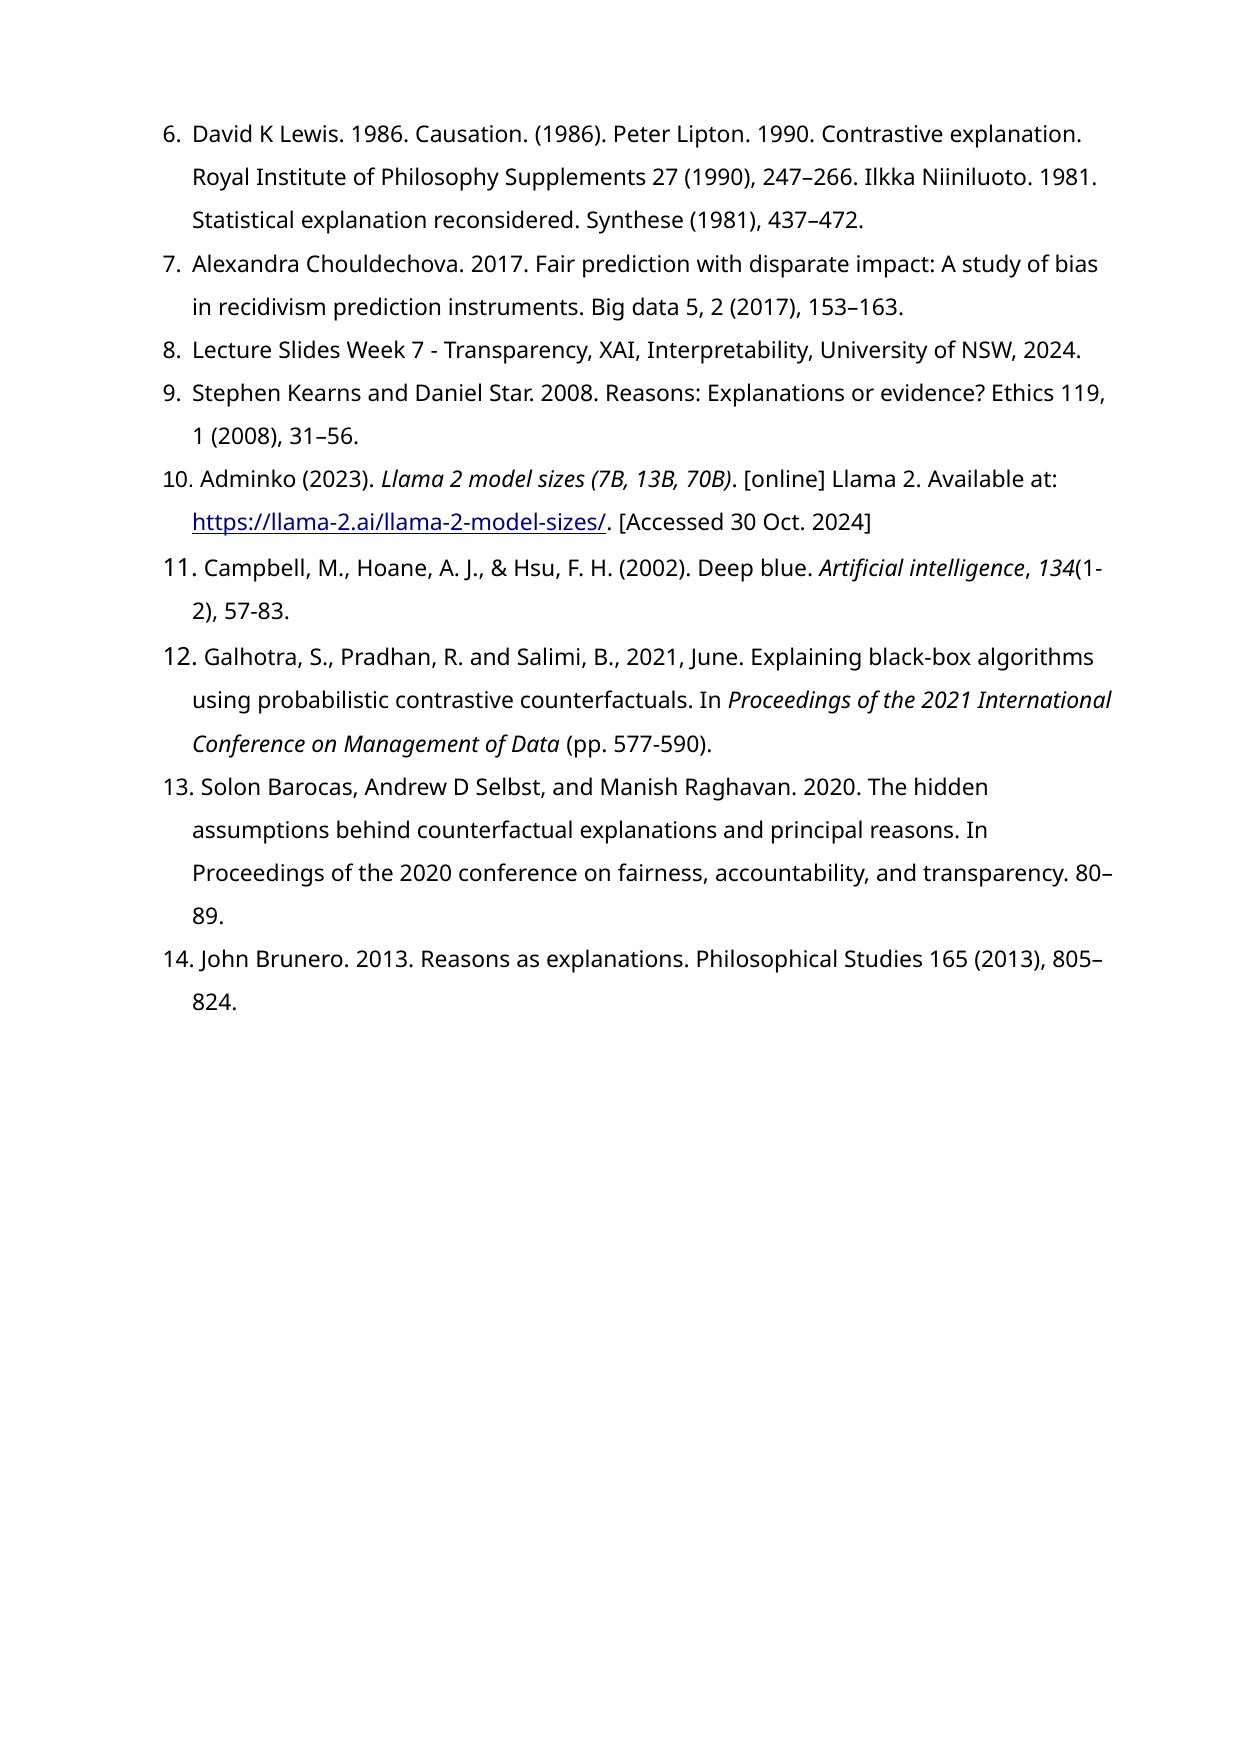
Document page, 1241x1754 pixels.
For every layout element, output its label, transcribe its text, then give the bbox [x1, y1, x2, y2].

list Galhotra, S., Pradhan, R. and Salimi, B., 2021, June. Explaining black-box algorithms using probabilistic contrastive counterfactuals. In Proceedings of the 2021 International Conference on Management of Data (pp. 577-590). [162, 638, 1122, 759]
list David K Lewis. 1986. Causation. (1986). Peter Lipton. 1990. Contrastive explanation. Royal Institute of Philosophy Supplements 27 (1990), 247–266. Ilkka Niiniluoto. 1981. Statistical explanation reconsidered. Synthese (1981), 437–472. [162, 118, 1122, 236]
list Campbell, M., Hoane, A. J., & Hsu, F. H. (2002). Deep blue. Artificial intelligence, 134(1-2), 57-83. [162, 549, 1122, 627]
list Stephen Kearns and Daniel Star. 2008. Reasons: Explanations or evidence? Ethics 119, 1 (2008), 31–56. [162, 377, 1122, 451]
list Lecture Slides Week 7 - Transparency, XAI, Interpretability, University of NSW, 2024. [162, 334, 1122, 365]
list Adminko (2023). Llama 2 model sizes (7B, 13B, 70B). [online] Llama 2. Available at: https://llama-2.ai/llama-2-model-sizes/. [Accessed 30 Oct. 2024] [162, 463, 1122, 537]
list Alexandra Chouldechova. 2017. Fair prediction with disparate impact: A study of bias in recidivism prediction instruments. Big data 5, 2 (2017), 153–163. [162, 247, 1122, 322]
list John Brunero. 2013. Reasons as explanations. Philosophical Studies 165 (2013), 805–824. [162, 943, 1122, 1017]
list Solon Barocas, Andrew D Selbst, and Manish Raghavan. 2020. The hidden assumptions behind counterfactual explanations and principal reasons. In Proceedings of the 2020 conference on fairness, accountability, and transparency. 80–89. [162, 771, 1122, 931]
